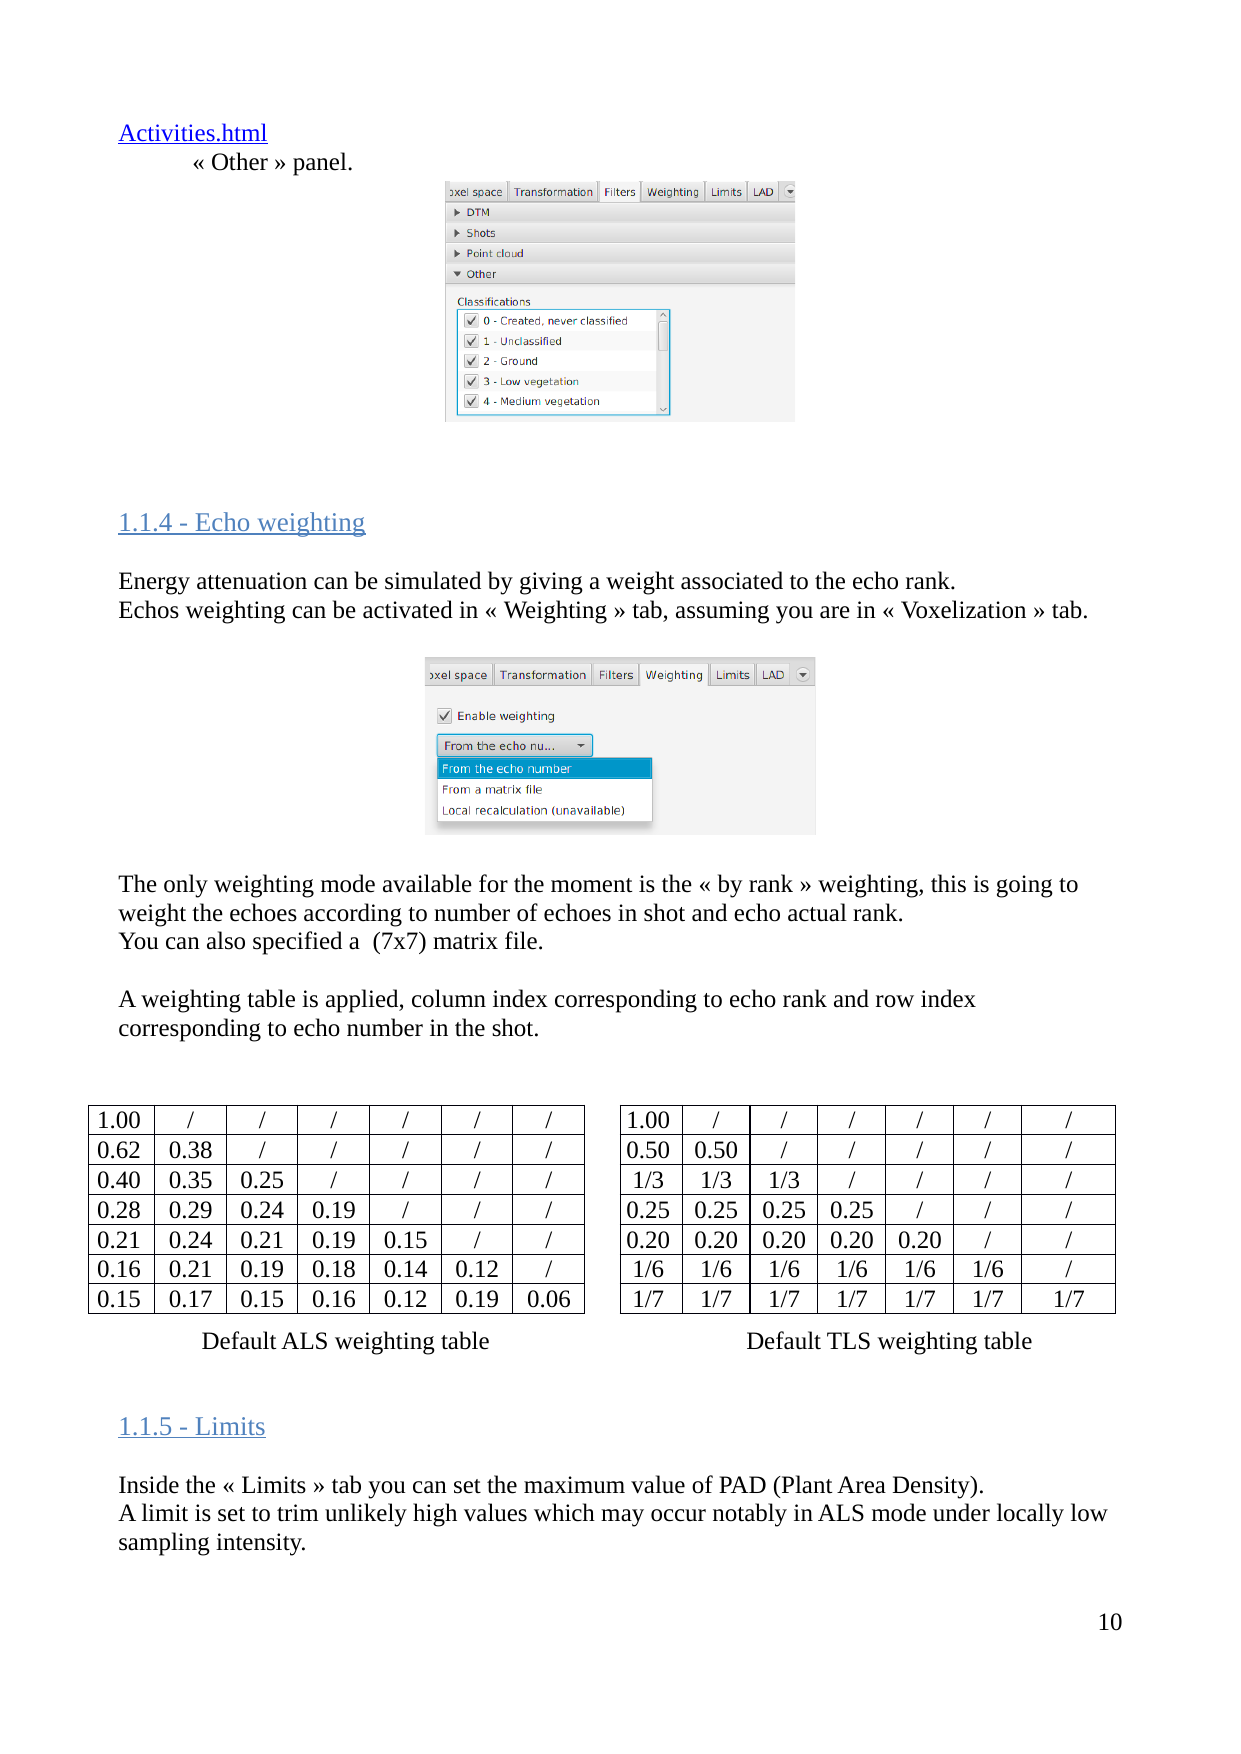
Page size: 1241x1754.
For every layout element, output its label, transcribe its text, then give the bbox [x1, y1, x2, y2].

table_cell / [370, 1135, 441, 1164]
table_header / [751, 1106, 817, 1134]
table_cell 0.21 [89, 1225, 154, 1253]
table_cell 1/7 [621, 1284, 682, 1313]
table_cell 1/6 [751, 1255, 817, 1283]
table_cell 0.16 [89, 1255, 154, 1283]
table_cell / [886, 1135, 953, 1164]
table_cell / [954, 1195, 1021, 1224]
table_header / [298, 1106, 369, 1134]
table_cell 1/3 [621, 1165, 682, 1194]
table_header / [886, 1106, 953, 1134]
table_cell 0.21 [227, 1225, 297, 1253]
table_cell 1/6 [621, 1255, 682, 1283]
table_cell Default TLS weighting table [620, 1320, 1158, 1360]
table_cell 1/3 [683, 1165, 749, 1194]
table_cell 1/7 [683, 1284, 749, 1313]
table_cell 0.24 [227, 1195, 297, 1224]
table_cell / [442, 1225, 512, 1253]
text « Other » panel. [118, 147, 1122, 176]
table_cell 0.21 [155, 1255, 226, 1283]
table_cell 0.25 [621, 1195, 682, 1224]
table_cell / [370, 1195, 441, 1224]
table_header [89, 1070, 602, 1320]
table_cell 1/6 [886, 1255, 953, 1283]
subtitle 1.1.5 - Limits [118, 1410, 1122, 1441]
table_cell / [298, 1165, 369, 1194]
table_cell 0.15 [370, 1225, 441, 1253]
table_cell 0.19 [442, 1284, 512, 1313]
table_cell [602, 1320, 620, 1360]
table_cell / [513, 1195, 584, 1224]
table_cell / [1022, 1225, 1115, 1253]
table_cell 0.19 [298, 1195, 369, 1224]
table_cell / [1022, 1165, 1115, 1194]
table_cell 1/7 [954, 1284, 1021, 1313]
table_header 1.00 [89, 1106, 154, 1134]
text Echos weighting can be activated in « Weighting » tab, assuming you are in « Voxelization » tab. [118, 595, 1122, 623]
table_header [118, 652, 1122, 840]
table_cell 0.29 [155, 1195, 226, 1224]
text Energy attenuation can be simulated by giving a weight associated to the echo rank. [118, 566, 1122, 595]
table_cell / [1022, 1195, 1115, 1224]
table_header / [683, 1106, 749, 1134]
table_cell 0.19 [298, 1225, 369, 1253]
table_cell 0.19 [227, 1255, 297, 1283]
table_cell / [442, 1165, 512, 1194]
table_cell / [513, 1165, 584, 1194]
table_cell / [818, 1135, 885, 1164]
table_cell 0.25 [818, 1195, 885, 1224]
text Activities.html [118, 118, 1122, 147]
table_cell 0.17 [155, 1284, 226, 1313]
table_header [118, 176, 1122, 428]
table_cell 0.50 [683, 1135, 749, 1164]
table_header / [442, 1106, 512, 1134]
table_cell / [513, 1225, 584, 1253]
table_cell 0.38 [155, 1135, 226, 1164]
table_cell 1/7 [1022, 1284, 1115, 1313]
text Inside the « Limits » tab you can set the maximum value of PAD (Plant Area Density). [118, 1470, 1122, 1498]
table_cell 1/7 [751, 1284, 817, 1313]
table_cell 1/7 [818, 1284, 885, 1313]
table_cell 0.62 [89, 1135, 154, 1164]
table_cell 0.25 [751, 1195, 817, 1224]
table_cell 1/7 [886, 1284, 953, 1313]
table_header / [954, 1106, 1021, 1134]
table_header / [370, 1106, 441, 1134]
table_cell / [818, 1165, 885, 1194]
table_cell / [751, 1135, 817, 1164]
table_cell Default ALS weighting table [89, 1320, 602, 1360]
text The only weighting mode available for the moment is the « by rank » weighting, this is going to weight the echoes according to number of echoes in shot and echo actual rank. [118, 869, 1122, 926]
table_cell 0.20 [621, 1225, 682, 1253]
table_cell 0.25 [227, 1165, 297, 1194]
picture [445, 181, 796, 422]
table_cell 0.28 [89, 1195, 154, 1224]
table_cell / [442, 1135, 512, 1164]
subtitle 1.1.4 - Echo weighting [118, 506, 1122, 537]
table_cell 0.50 [621, 1135, 682, 1164]
table_header / [155, 1106, 226, 1134]
table_cell 1/6 [954, 1255, 1021, 1283]
table_cell 0.06 [513, 1284, 584, 1313]
table_cell / [227, 1135, 297, 1164]
table_cell / [442, 1195, 512, 1224]
table_cell 0.35 [155, 1165, 226, 1194]
table_cell 0.14 [370, 1255, 441, 1283]
table_header [602, 1070, 620, 1320]
table_cell 0.25 [683, 1195, 749, 1224]
table_cell 0.16 [298, 1284, 369, 1313]
table_cell 0.15 [89, 1284, 154, 1313]
table_cell 0.20 [683, 1225, 749, 1253]
table_cell 1/3 [751, 1165, 817, 1194]
table_header [620, 1070, 1158, 1320]
table_cell 0.24 [155, 1225, 226, 1253]
table_cell 0.12 [370, 1284, 441, 1313]
picture [424, 657, 816, 835]
text You can also specified a (7x7) matrix file. [118, 926, 1122, 955]
table_cell / [954, 1225, 1021, 1253]
table_cell / [370, 1165, 441, 1194]
table_cell 0.20 [818, 1225, 885, 1253]
table_cell / [1022, 1255, 1115, 1283]
table_cell / [1022, 1135, 1115, 1164]
table_header / [513, 1106, 584, 1134]
table_cell 1/6 [818, 1255, 885, 1283]
text A limit is set to trim unlikely high values which may occur notably in ALS mode under locally low sampling intensity. [118, 1498, 1122, 1556]
table_cell 0.20 [751, 1225, 817, 1253]
table_cell / [954, 1165, 1021, 1194]
table_header / [227, 1106, 297, 1134]
table_cell 1/6 [683, 1255, 749, 1283]
table_cell / [298, 1135, 369, 1164]
table_cell 0.15 [227, 1284, 297, 1313]
table_header / [1022, 1106, 1115, 1134]
table_header / [818, 1106, 885, 1134]
table_cell / [886, 1165, 953, 1194]
text A weighting table is applied, column index corresponding to echo rank and row index corresponding to echo number in the shot. [118, 984, 1122, 1041]
table_cell / [513, 1255, 584, 1283]
table_cell 0.20 [886, 1225, 953, 1253]
table_cell / [886, 1195, 953, 1224]
table_cell / [954, 1135, 1021, 1164]
table_cell 0.12 [442, 1255, 512, 1283]
table_cell / [513, 1135, 584, 1164]
table_header 1.00 [621, 1106, 682, 1134]
table_cell 0.18 [298, 1255, 369, 1283]
table_cell 0.40 [89, 1165, 154, 1194]
